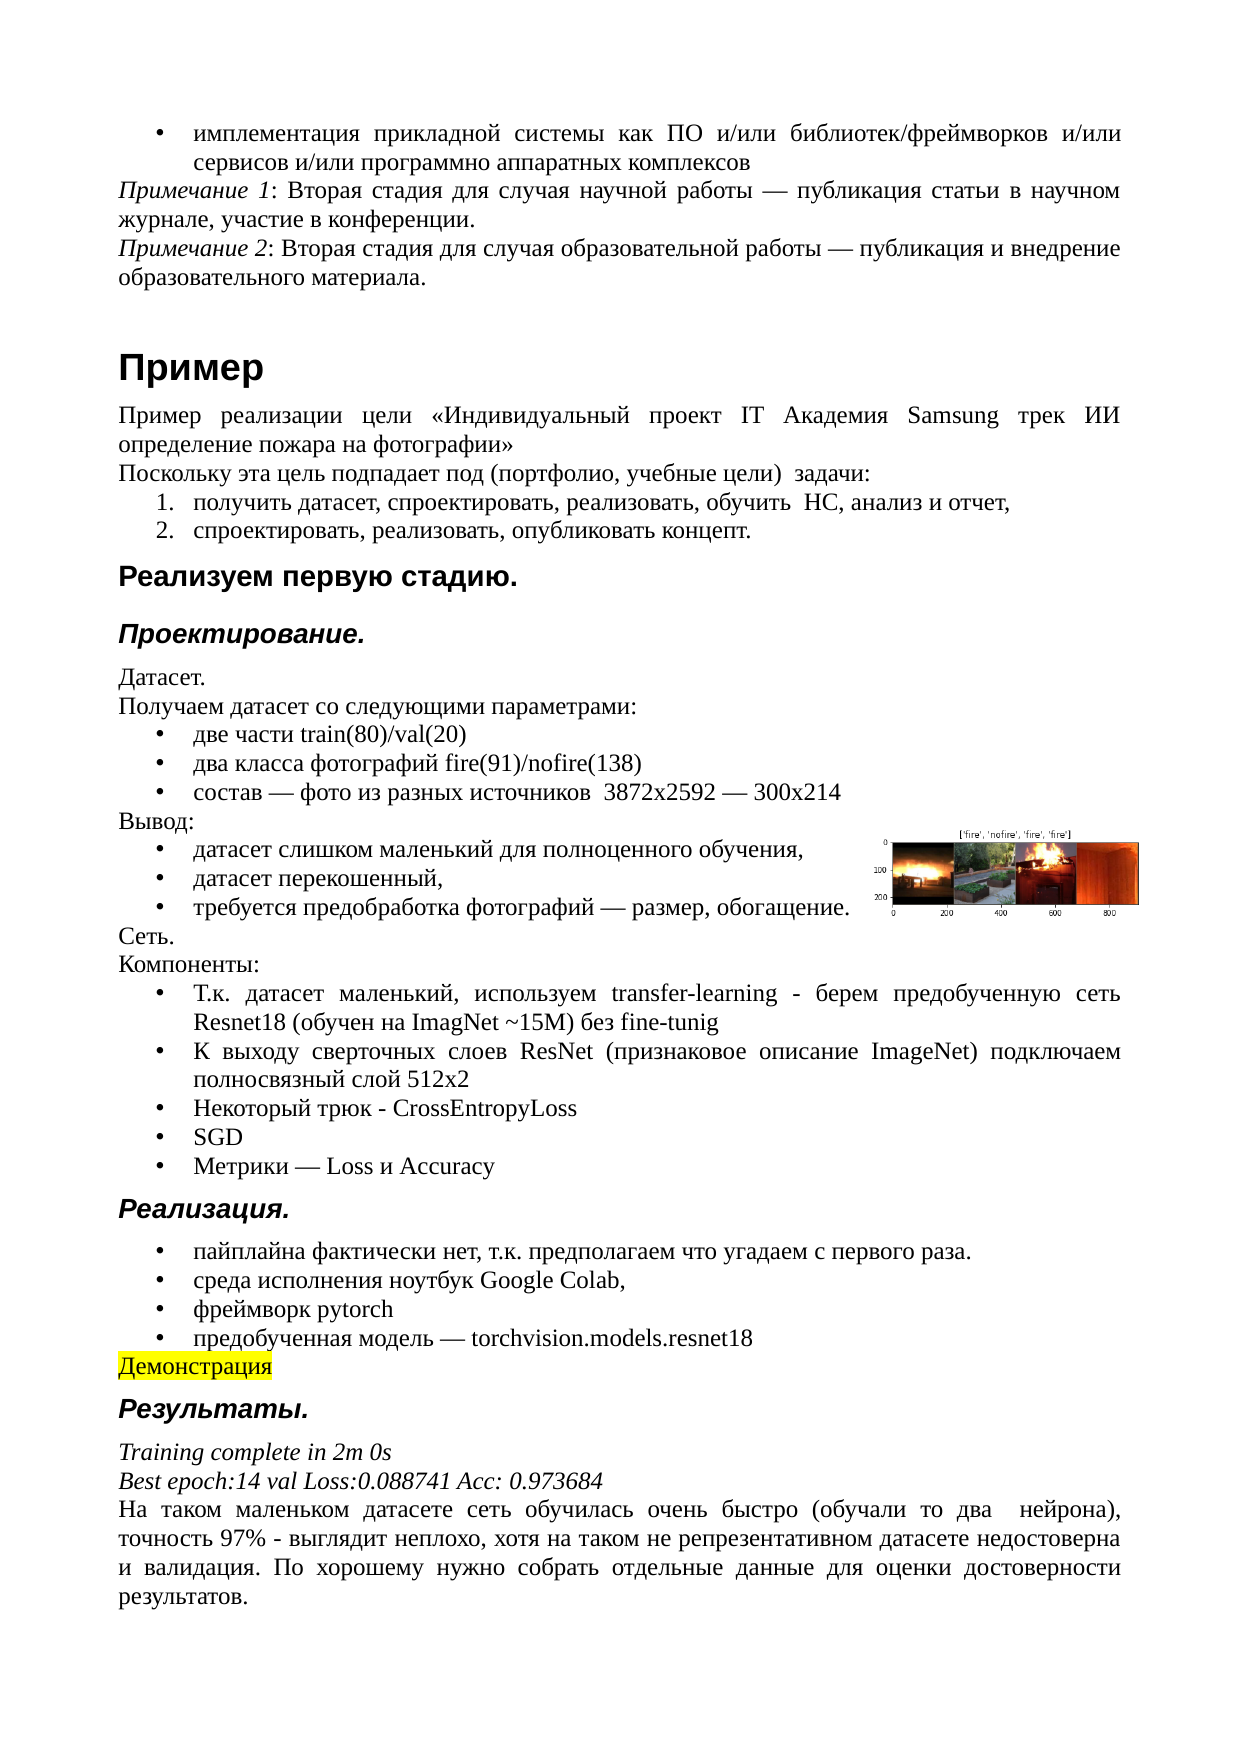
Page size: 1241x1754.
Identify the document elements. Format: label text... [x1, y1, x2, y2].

text Датасет. [118, 662, 1122, 691]
text Пример реализации цели «Индивидуальный проект IT Академия Samsung трек ИИ определение пожара на фотографии» [118, 401, 1122, 458]
picture [868, 825, 1143, 922]
subtitle Реализация. [118, 1192, 1122, 1224]
list Метрики — Loss и Accuracy [156, 1151, 1122, 1179]
list две части train(80)/val(20) [156, 719, 1122, 748]
text Примечание 1: Вторая стадия для случая научной работы — публикация статьи в научном журнале, участие в конференции. [118, 176, 1122, 233]
list состав — фото из разных источников 3872x2592 — 300x214 [156, 777, 1122, 806]
subtitle Результаты. [118, 1393, 1122, 1424]
list спроектировать, реализовать, опубликовать концепт. [156, 516, 1122, 544]
list датасет слишком маленький для полноценного обучения, [156, 834, 868, 863]
list фреймворк pytorch [156, 1294, 1122, 1323]
list Некоторый трюк - CrossEntropyLoss [156, 1093, 1122, 1122]
text Демонстрация [118, 1351, 1122, 1380]
list получить датасет, спроектировать, реализовать, обучить НС, анализ и отчет, [156, 487, 1122, 516]
text Training complete in 2m 0s [118, 1437, 1122, 1466]
list К выходу сверточных слоев ResNet (признаковое описание ImageNet) подключаем полносвязный слой 512x2 [156, 1036, 1122, 1093]
list два класса фотографий fire(91)/nofire(138) [156, 748, 1122, 777]
text Поскольку эта цель подпадает под (портфолио, учебные цели) задачи: [118, 458, 1122, 487]
list SGD [156, 1122, 1122, 1151]
subtitle Пример [118, 344, 1122, 388]
text Сеть. [118, 921, 1122, 949]
list требуется предобработка фотографий — размер, обогащение. [156, 892, 868, 921]
list пайплайна фактически нет, т.к. предполагаем что угадаем с первого раза. [156, 1236, 1122, 1265]
text Примечание 2: Вторая стадия для случая образовательной работы — публикация и внедрение образовательного материала. [118, 233, 1122, 291]
list датасет перекошенный, [156, 863, 868, 892]
text На таком маленьком датасете сеть обучилась очень быстро (обучали то два нейрона), точность 97% - выглядит неплохо, хотя на таком не репрезентативном датасете недостоверна и валидация. По хорошему нужно собрать отдельные данные для оценки достоверности результатов. [118, 1494, 1122, 1609]
text Компоненты: [118, 949, 1122, 978]
text Best epoch:14 val Loss:0.088741 Acc: 0.973684 [118, 1466, 1122, 1494]
list имплементация прикладной системы как ПО и/или библиотек/фреймворков и/или сервисов и/или программно аппаратных комплексов [156, 118, 1122, 176]
list предобученная модель — torchvision.models.resnet18 [156, 1323, 1122, 1351]
subtitle Проектирование. [118, 618, 1122, 649]
subtitle Реализуем первую стадию. [118, 559, 1122, 593]
list Т.к. датасет маленький, используем transfer-learning - берем предобученную сеть Resnet18 (обучен на ImagNet ~15M) без fine-tunig [156, 978, 1122, 1036]
list среда исполнения ноутбук Google Colab, [156, 1265, 1122, 1294]
text Вывод: [118, 806, 1122, 834]
text Получаем датасет со следующими параметрами: [118, 691, 1122, 719]
